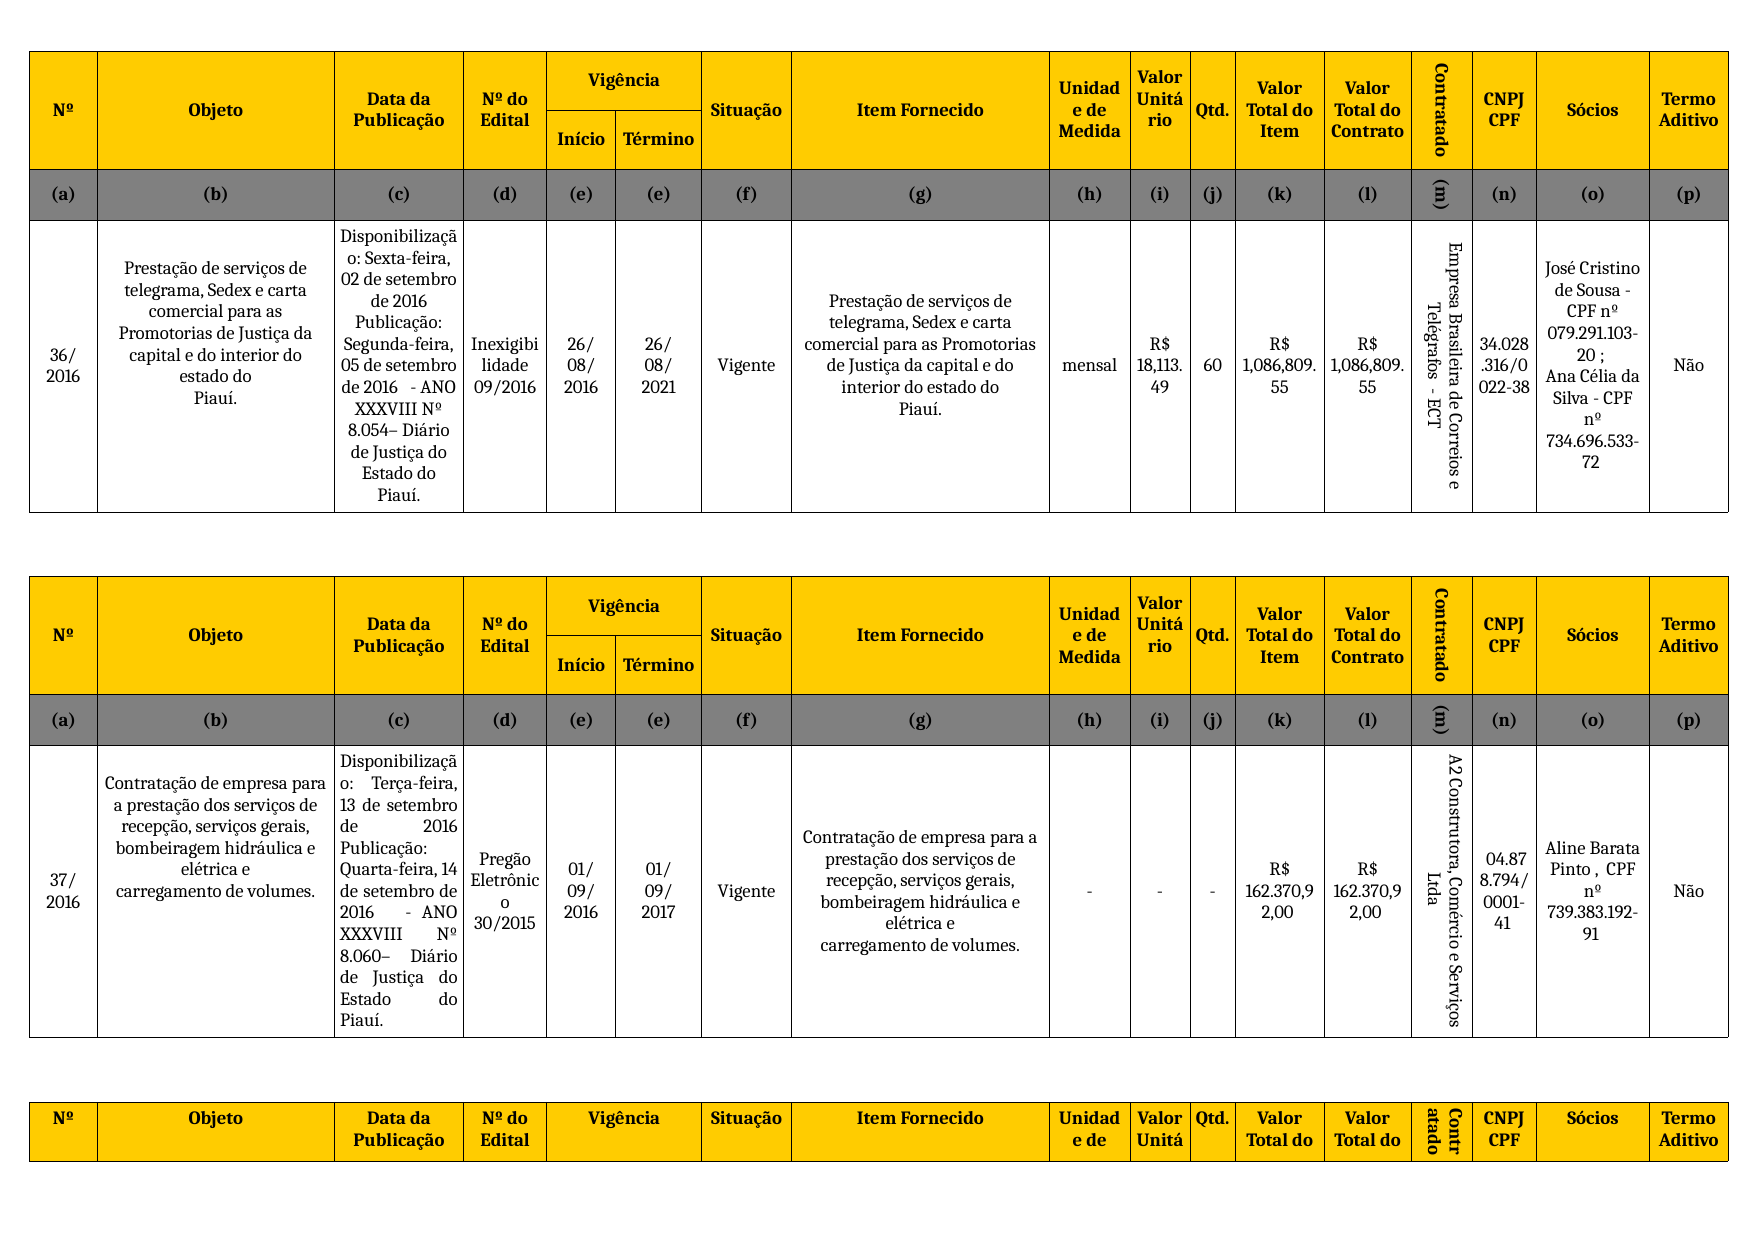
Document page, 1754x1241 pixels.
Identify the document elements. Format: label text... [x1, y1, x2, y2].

table_header Data da Publicação [335, 52, 463, 169]
table_header Valor Total do Contrato [1325, 52, 1411, 169]
table_header Unidade de [1050, 1103, 1130, 1161]
table_header Sócios [1537, 1103, 1649, 1161]
table_header Qtd. [1191, 52, 1235, 169]
table_header Vigência [547, 1103, 701, 1161]
table_cell Contratação de empresa para a prestação dos serviços de recepção, serviços gerais, bombeiragem hidráulica e elétrica e carregamento de volumes. [792, 746, 1049, 1037]
table_cell (m) [1412, 695, 1472, 745]
table_cell (i) [1131, 695, 1190, 745]
table_cell 01/ 09/ 2017 [616, 746, 701, 1037]
table_header Nº [30, 577, 97, 694]
table_cell Término [616, 111, 701, 169]
table_cell 60 [1191, 221, 1235, 512]
table_cell (c) [335, 695, 463, 745]
table_cell Início [547, 636, 615, 694]
table_header Contratado [1412, 52, 1472, 169]
table_cell (h) [1050, 695, 1130, 745]
table_cell - [1050, 746, 1130, 1037]
table_header Item Fornecido [792, 1103, 1049, 1161]
table_header Unidade de Medida [1050, 52, 1130, 169]
table_cell Prestação de serviços de telegrama, Sedex e carta comercial para as Promotorias de Justiça da capital e do interior do estado do Piauí. [98, 221, 334, 512]
table_header Situação [702, 1103, 791, 1161]
table_cell (e) [616, 695, 701, 745]
table_header Nº do Edital [464, 52, 546, 169]
table_header Nº do Edital [464, 1103, 546, 1161]
table_cell (k) [1236, 170, 1324, 220]
table_cell (b) [98, 170, 334, 220]
table_header Valor Unitário [1131, 577, 1190, 694]
table_cell A2 Construtora, Comércio e Serviços Ltda [1412, 746, 1472, 1037]
table_cell Vigente [702, 221, 791, 512]
table_header Qtd. [1191, 577, 1235, 694]
table_header Nº [30, 52, 97, 169]
table_header Data da Publicação [335, 1103, 463, 1161]
table_header Valor Unitá [1131, 1103, 1190, 1161]
table_cell 37/ 2016 [30, 746, 97, 1037]
table_cell (n) [1473, 170, 1536, 220]
table_cell Início [547, 111, 615, 169]
table_cell Contratação de empresa para a prestação dos serviços de recepção, serviços gerais, bombeiragem hidráulica e elétrica e carregamento de volumes. [98, 746, 334, 1037]
table_header Valor Total do [1236, 1103, 1324, 1161]
table_header Unidade de Medida [1050, 577, 1130, 694]
table_header Valor Total do Item [1236, 577, 1324, 694]
table_cell Vigente [702, 746, 791, 1037]
table_cell Empresa Brasileira de Correios e Telégrafos - ECT [1412, 221, 1472, 512]
table_header CNPJ CPF [1473, 577, 1536, 694]
table_cell (a) [30, 695, 97, 745]
table_cell (m) [1412, 170, 1472, 220]
table_header Valor Total do [1325, 1103, 1411, 1161]
table_cell (l) [1325, 695, 1411, 745]
table_cell José Cristino de Sousa - CPF nº 079.291.103-20 ; Ana Célia da Silva - CPF nº 734.696.533-72 [1537, 221, 1649, 512]
table_cell Disponibilização: Sexta-feira, 02 de setembro de 2016 Publicação: Segunda-feira, 05 de setembro de 2016 - ANO XXXVIII Nº 8.054– Diário de Justiça do Estado do Piauí. [335, 221, 463, 512]
table_cell (p) [1650, 170, 1728, 220]
table_cell - [1131, 746, 1190, 1037]
table_cell (e) [616, 170, 701, 220]
table_header Termo Aditivo [1650, 52, 1728, 169]
table_cell Não [1650, 221, 1728, 512]
table_cell R$ 18.113,49 [1131, 221, 1190, 512]
table_cell (d) [464, 695, 546, 745]
table_cell (o) [1537, 695, 1649, 745]
table_header Situação [702, 577, 791, 694]
table_cell (p) [1650, 695, 1728, 745]
table_cell Não [1650, 746, 1728, 1037]
table_header Item Fornecido [792, 577, 1049, 694]
table_cell (l) [1325, 170, 1411, 220]
table_header Nº do Edital [464, 577, 546, 694]
table_cell R$ 162.370,92,00 [1236, 746, 1324, 1037]
table_cell (i) [1131, 170, 1190, 220]
table_header Contratado [1412, 1103, 1472, 1161]
table_cell 36/ 2016 [30, 221, 97, 512]
table_cell Disponibilização: Terça-feira, 13 de setembro de 2016 Publicação: Quarta-feira, 14 de setembro de 2016 - ANO XXXVIII Nº 8.060– Diário de Justiça do Estado do Piauí. [335, 746, 463, 1037]
table_cell (o) [1537, 170, 1649, 220]
table_cell Pregão Eletrônico 30/2015 [464, 746, 546, 1037]
table_cell 34.028.316/0022-38 [1473, 221, 1536, 512]
table_cell Prestação de serviços de telegrama, Sedex e carta comercial para as Promotorias de Justiça da capital e do interior do estado do Piauí. [792, 221, 1049, 512]
table_cell (e) [547, 170, 615, 220]
table_header CNPJ CPF [1473, 52, 1536, 169]
table_cell (n) [1473, 695, 1536, 745]
table_header Data da Publicação [335, 577, 463, 694]
table_cell (f) [702, 695, 791, 745]
table_header Valor Total do Item [1236, 52, 1324, 169]
table_cell Inexigibilidade 09/2016 [464, 221, 546, 512]
table_cell (h) [1050, 170, 1130, 220]
table_cell 26/ 08/ 2021 [616, 221, 701, 512]
table_header Item Fornecido [792, 52, 1049, 169]
table_header Objeto [98, 577, 334, 694]
table_cell (k) [1236, 695, 1324, 745]
table_cell (g) [792, 695, 1049, 745]
table_header Qtd. [1191, 1103, 1235, 1161]
table_cell (j) [1191, 170, 1235, 220]
table_header Valor Unitário [1131, 52, 1190, 169]
table_cell 26/ 08/ 2016 [547, 221, 615, 512]
table_cell R$ 162.370,92,00 [1325, 746, 1411, 1037]
table_cell 01/ 09/ 2016 [547, 746, 615, 1037]
table_header Termo Aditivo [1650, 577, 1728, 694]
table_cell (a) [30, 170, 97, 220]
table_header Objeto [98, 52, 334, 169]
table_header Sócios [1537, 52, 1649, 169]
table_cell (b) [98, 695, 334, 745]
table_header Objeto [98, 1103, 334, 1161]
table_header Termo Aditivo [1650, 1103, 1728, 1161]
table_cell (f) [702, 170, 791, 220]
table_header CNPJ CPF [1473, 1103, 1536, 1161]
table_header Vigência [547, 577, 701, 635]
table_header Vigência [547, 52, 701, 110]
table_cell 04.878.794/0001-41 [1473, 746, 1536, 1037]
table_cell - [1191, 746, 1235, 1037]
table_header Situação [702, 52, 791, 169]
table_cell mensal [1050, 221, 1130, 512]
table_header Sócios [1537, 577, 1649, 694]
table_cell R$ 1.086.809,55 [1325, 221, 1411, 512]
table_cell (g) [792, 170, 1049, 220]
table_cell Aline Barata Pinto , CPF nº 739.383.192-91 [1537, 746, 1649, 1037]
table_cell Término [616, 636, 701, 694]
table_header Nº [30, 1103, 97, 1161]
table_cell (j) [1191, 695, 1235, 745]
table_cell (c) [335, 170, 463, 220]
table_header Valor Total do Contrato [1325, 577, 1411, 694]
table_cell (d) [464, 170, 546, 220]
table_cell (e) [547, 695, 615, 745]
table_header Contratado [1412, 577, 1472, 694]
table_cell R$ 1.086.809,55 [1236, 221, 1324, 512]
